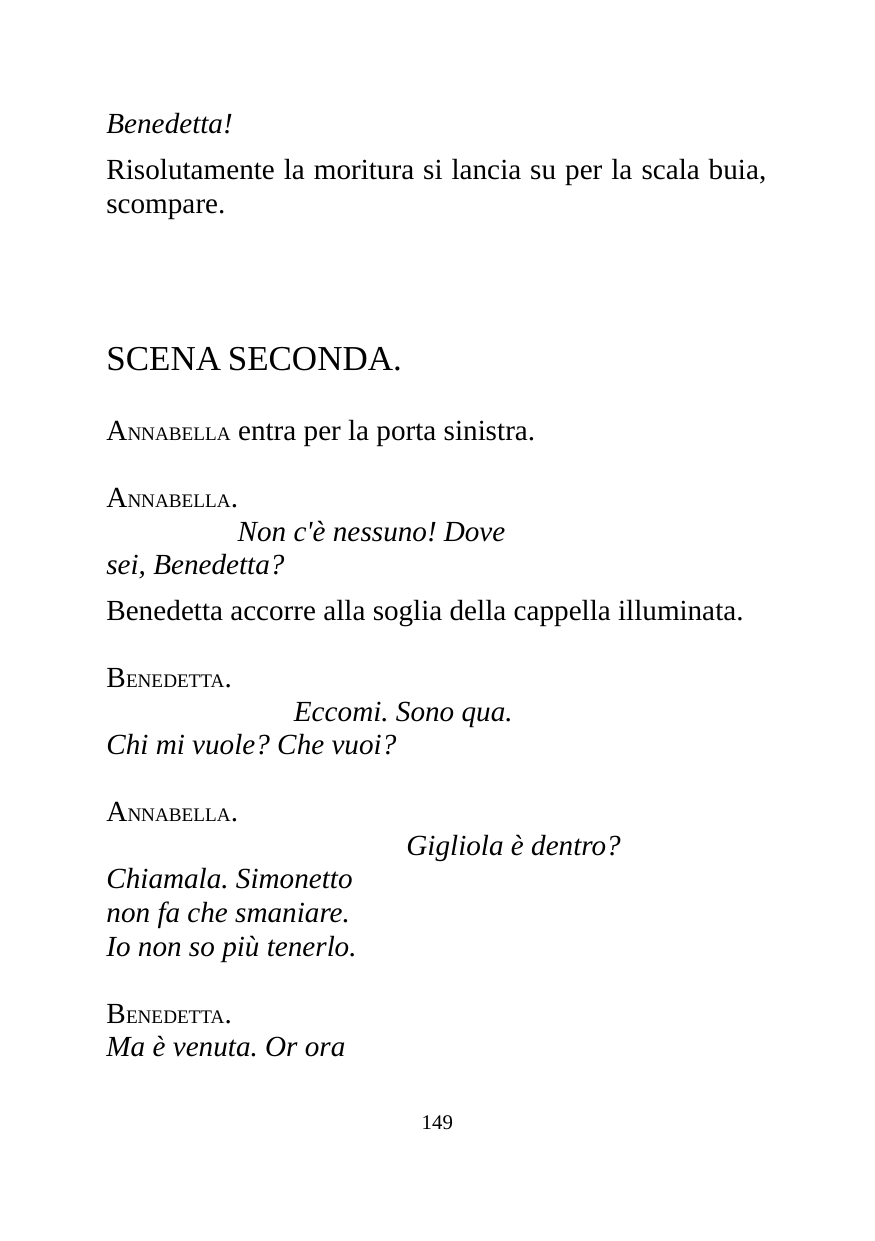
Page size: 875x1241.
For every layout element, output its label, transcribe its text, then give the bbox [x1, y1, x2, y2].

text Chi mi vuole? Che vuoi? [106, 727, 768, 761]
text non fa che smaniare. [106, 895, 768, 929]
text Annabella entra per la porta sinistra. [106, 413, 768, 447]
text sei, Benedetta? [106, 547, 768, 581]
text Io non so più tenerlo. [106, 929, 768, 962]
text Non c'è nessuno! Dove [237, 514, 768, 547]
text Chiamala. Simonetto [106, 862, 768, 895]
text Annabella. [106, 794, 768, 828]
text Ma è venuta. Or ora [106, 1029, 768, 1063]
text Benedetta accorre alla soglia della cappella illuminata. [106, 593, 768, 627]
subtitle SCENA SECONDA. [106, 337, 768, 378]
text Eccomi. Sono qua. [294, 694, 768, 727]
text Benedetta. [106, 660, 768, 694]
text Gigliola è dentro? [406, 828, 768, 862]
text Benedetta. [106, 996, 768, 1029]
text Risolutamente la moritura si lancia su per la scala buia, scompare. [106, 152, 768, 219]
text Benedetta! [106, 106, 768, 140]
text Annabella. [106, 480, 768, 514]
